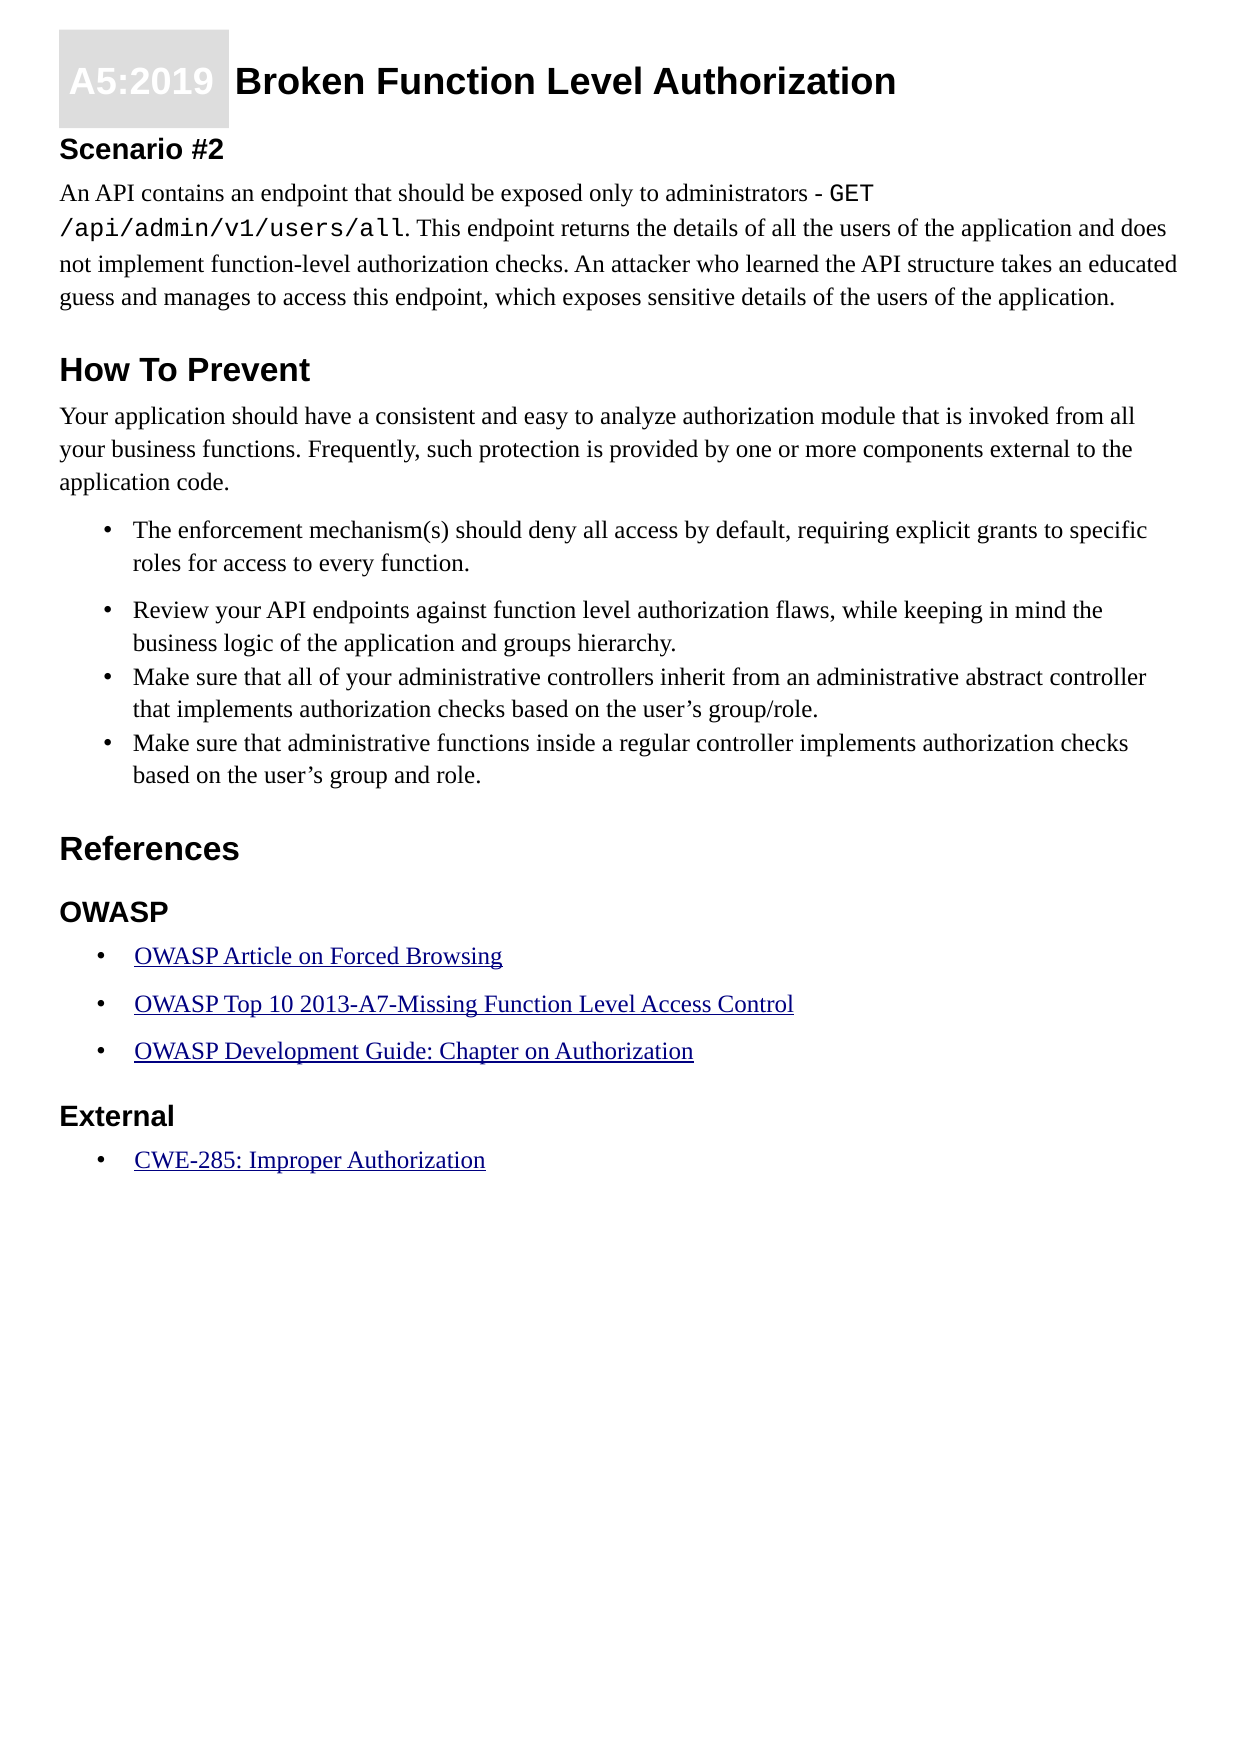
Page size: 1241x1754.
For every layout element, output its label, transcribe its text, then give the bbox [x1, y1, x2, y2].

list OWASP Top 10 2013-A7-Missing Function Level Access Control [97, 989, 1181, 1017]
list Make sure that all of your administrative controllers inherit from an administrative abstract controller that implements authorization checks based on the user’s group/role. [103, 662, 1181, 723]
list OWASP Development Guide: Chapter on Authorization [97, 1036, 1181, 1065]
text An API contains an endpoint that should be exposed only to administrators - GET /api/admin/v1/users/all. This endpoint returns the details of all the users of the application and does not implement function-level authorization checks. An attacker who learned the API structure takes an educated guess and manages to access this endpoint, which exposes sensitive details of the users of the application. [59, 178, 1181, 310]
list Review your API endpoints against function level authorization flaws, while keeping in mind the business logic of the application and groups hierarchy. [103, 596, 1181, 657]
subtitle OWASP [59, 895, 1181, 928]
list CWE-285: Improper Authorization [97, 1145, 1181, 1173]
list Make sure that administrative functions inside a regular controller implements authorization checks based on the user’s group and role. [103, 728, 1181, 789]
subtitle External [59, 1098, 1181, 1132]
list The enforcement mechanism(s) should deny all access by default, requiring explicit grants to specific roles for access to every function. [103, 515, 1181, 577]
subtitle How To Prevent [59, 350, 1181, 389]
text Your application should have a consistent and easy to analyze authorization module that is invoked from all your business functions. Frequently, such protection is provided by one or more components external to the application code. [59, 401, 1181, 496]
subtitle Scenario #2 [59, 132, 1181, 166]
subtitle References [59, 829, 1181, 868]
list OWASP Article on Forced Browsing [97, 941, 1181, 970]
